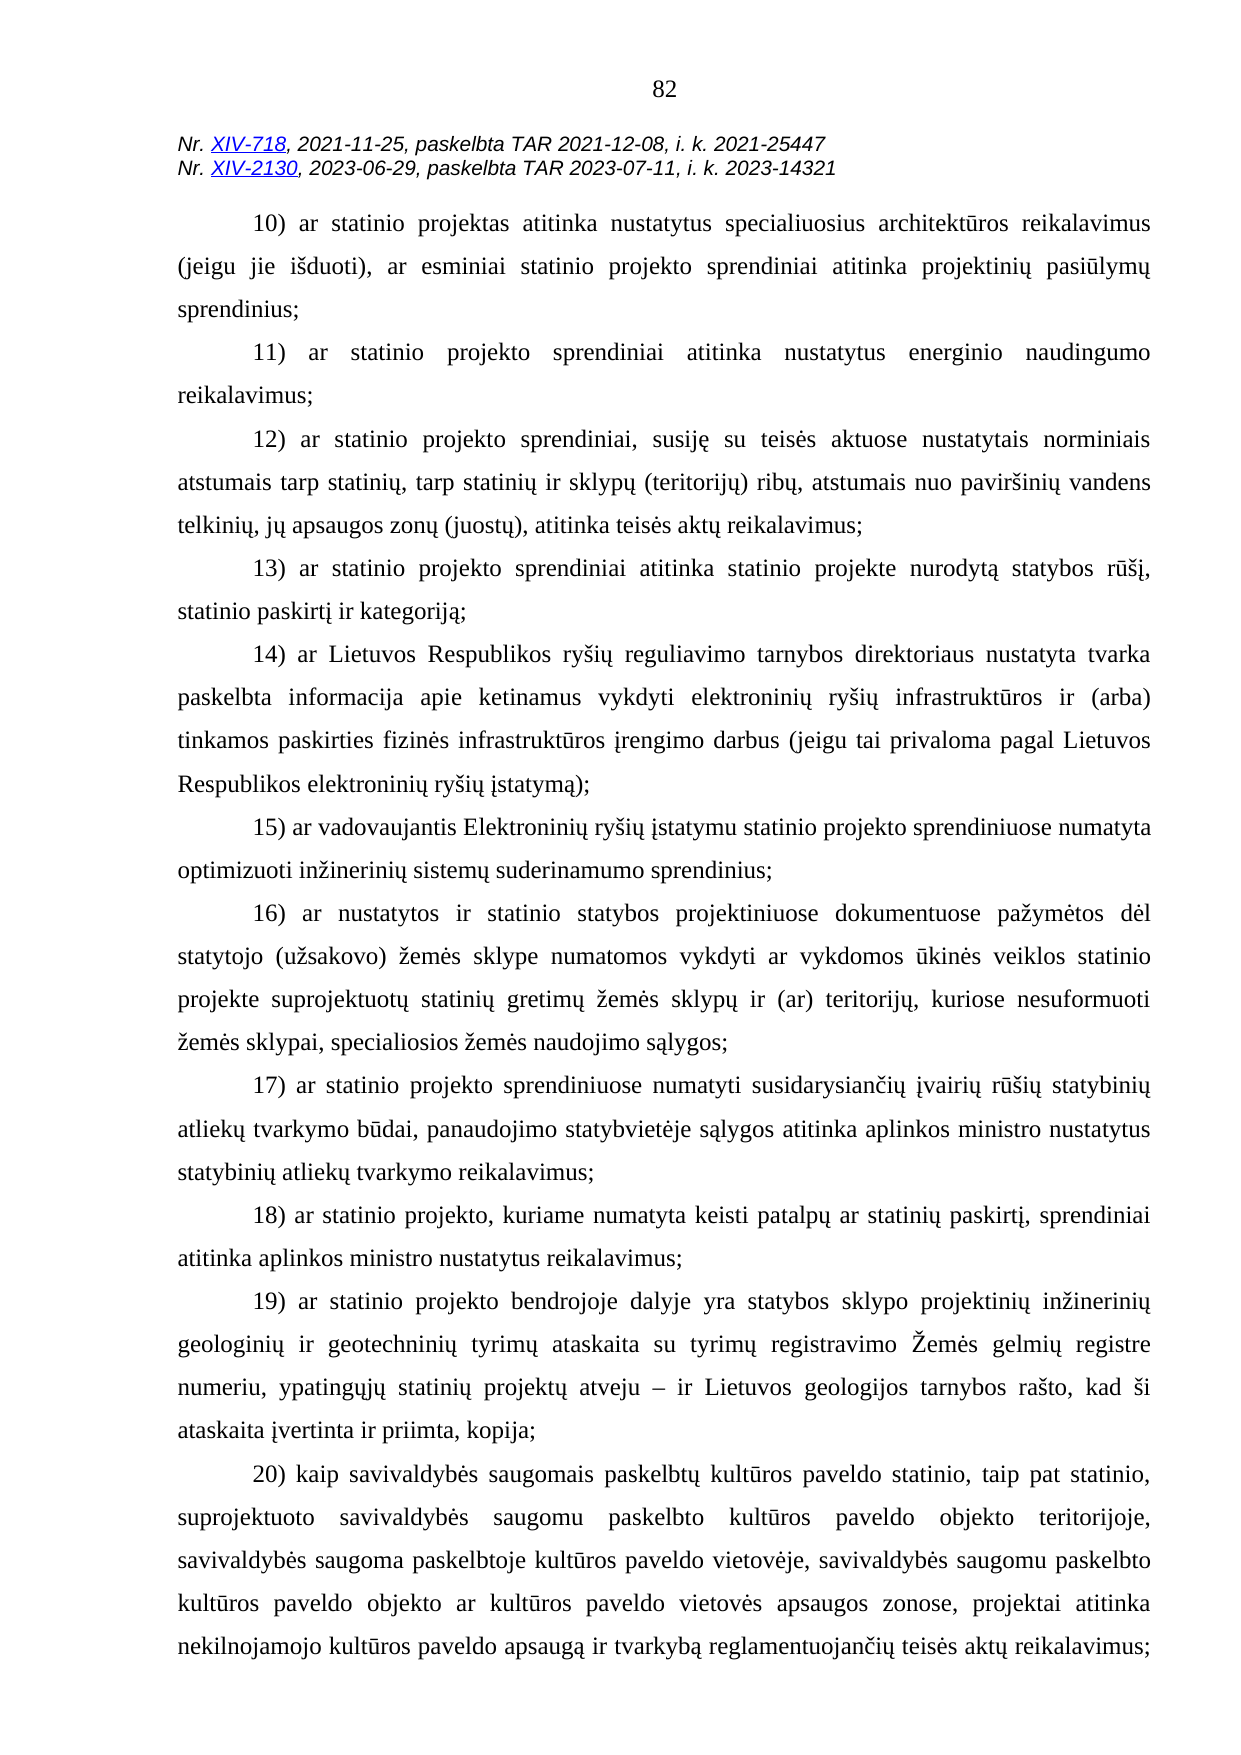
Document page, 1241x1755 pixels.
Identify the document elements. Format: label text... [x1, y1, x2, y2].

text 14) ar Lietuvos Respublikos ryšių reguliavimo tarnybos direktoriaus nustatyta tvarka paskelbta informacija apie ketinamus vykdyti elektroninių ryšių infrastruktūros ir (arba) tinkamos paskirties fizinės infrastruktūros įrengimo darbus (jeigu tai privaloma pagal Lietuvos Respublikos elektroninių ryšių įstatymą); [177, 639, 1152, 797]
text 18) ar statinio projekto, kuriame numatyta keisti patalpų ar statinių paskirtį, sprendiniai atitinka aplinkos ministro nustatytus reikalavimus; [177, 1200, 1152, 1272]
text 13) ar statinio projekto sprendiniai atitinka statinio projekte nurodytą statybos rūšį, statinio paskirtį ir kategoriją; [177, 553, 1152, 625]
text 15) ar vadovaujantis Elektroninių ryšių įstatymu statinio projekto sprendiniuose numatyta optimizuoti inžinerinių sistemų suderinamumo sprendinius; [177, 812, 1152, 884]
text 19) ar statinio projekto bendrojoje dalyje yra statybos sklypo projektinių inžinerinių geologinių ir geotechninių tyrimų ataskaita su tyrimų registravimo Žemės gelmių registre numeriu, ypatingųjų statinių projektų atveju – ir Lietuvos geologijos tarnybos rašto, kad ši ataskaita įvertinta ir priimta, kopija; [177, 1286, 1152, 1444]
text Nr. XIV-718, 2021-11-25, paskelbta TAR 2021-12-08, i. k. 2021-25447 [177, 131, 1152, 155]
text 16) ar nustatytos ir statinio statybos projektiniuose dokumentuose pažymėtos dėl statytojo (užsakovo) žemės sklype numatomos vykdyti ar vykdomos ūkinės veiklos statinio projekte suprojektuotų statinių gretimų žemės sklypų ir (ar) teritorijų, kuriose nesuformuoti žemės sklypai, specialiosios žemės naudojimo sąlygos; [177, 898, 1152, 1056]
text 11) ar statinio projekto sprendiniai atitinka nustatytus energinio naudingumo reikalavimus; [177, 337, 1152, 409]
text 17) ar statinio projekto sprendiniuose numatyti susidarysiančių įvairių rūšių statybinių atliekų tvarkymo būdai, panaudojimo statybvietėje sąlygos atitinka aplinkos ministro nustatytus statybinių atliekų tvarkymo reikalavimus; [177, 1071, 1152, 1186]
text 12) ar statinio projekto sprendiniai, susiję su teisės aktuose nustatytais norminiais atstumais tarp statinių, tarp statinių ir sklypų (teritorijų) ribų, atstumais nuo paviršinių vandens telkinių, jų apsaugos zonų (juostų), atitinka teisės aktų reikalavimus; [177, 424, 1152, 539]
text 20) kaip savivaldybės saugomais paskelbtų kultūros paveldo statinio, taip pat statinio, suprojektuoto savivaldybės saugomu paskelbto kultūros paveldo objekto teritorijoje, savivaldybės saugoma paskelbtoje kultūros paveldo vietovėje, savivaldybės saugomu paskelbto kultūros paveldo objekto ar kultūros paveldo vietovės apsaugos zonose, projektai atitinka nekilnojamojo kultūros paveldo apsaugą ir tvarkybą reglamentuojančių teisės aktų reikalavimus; [177, 1459, 1152, 1660]
text 10) ar statinio projektas atitinka nustatytus specialiuosius architektūros reikalavimus (jeigu jie išduoti), ar esminiai statinio projekto sprendiniai atitinka projektinių pasiūlymų sprendinius; [177, 208, 1152, 323]
text Nr. XIV-2130, 2023-06-29, paskelbta TAR 2023-07-11, i. k. 2023-14321 [177, 155, 1152, 179]
